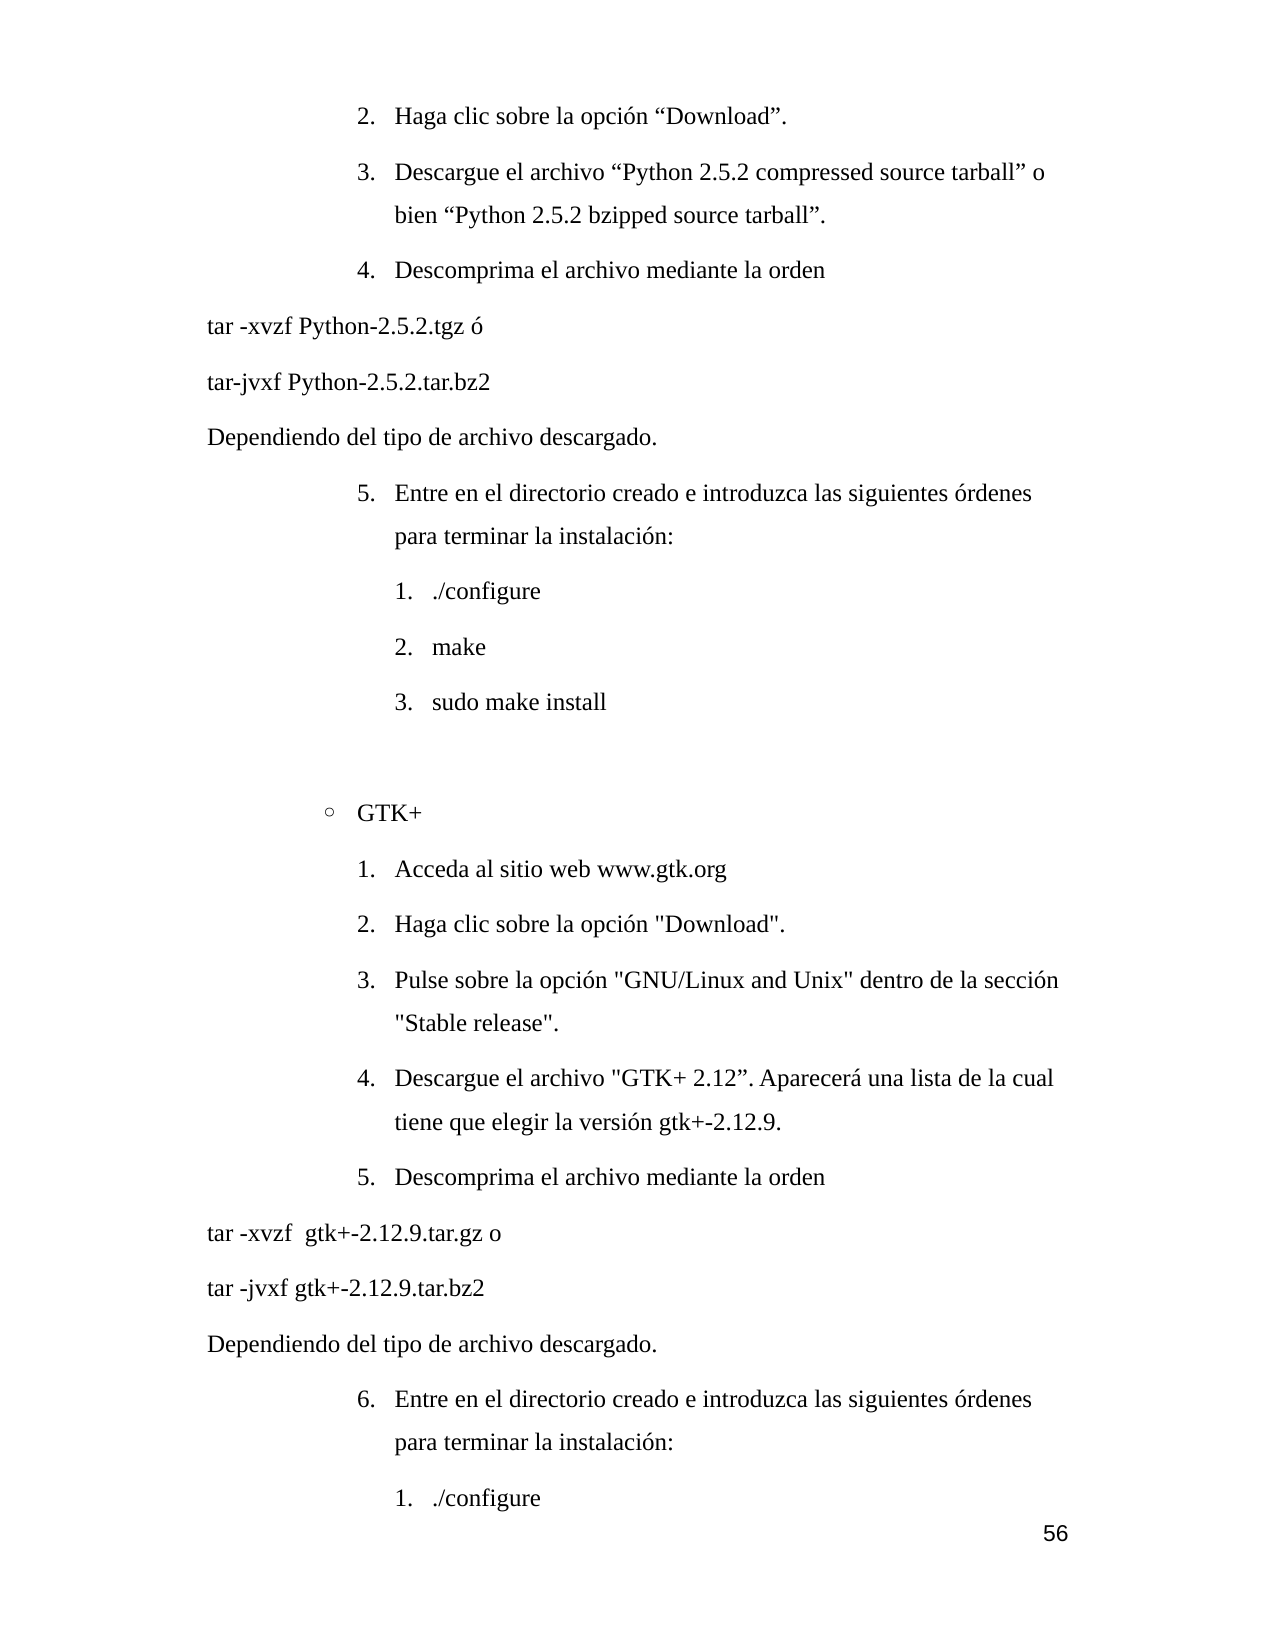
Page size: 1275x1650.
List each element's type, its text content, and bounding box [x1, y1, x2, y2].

list Descomprima el archivo mediante la orden [357, 256, 1068, 284]
text Dependiendo del tipo de archivo descargado. [207, 1329, 1068, 1357]
text tar -xvzf Python-2.5.2.tgz ó [207, 311, 1068, 340]
text tar -xvzf gtk+-2.12.9.tar.gz o [207, 1218, 1068, 1246]
list Descargue el archivo "GTK+ 2.12”. Aparecerá una lista de la cual tiene que elegir la versión gtk+-2.12.9. [357, 1063, 1068, 1135]
list sudo make install [394, 687, 1068, 716]
list Haga clic sobre la opción "Download". [357, 909, 1068, 938]
list Descargue el archivo “Python 2.5.2 compressed source tarball” o bien “Python 2.5.2 bzipped source tarball”. [357, 157, 1068, 229]
list Acceda al sitio web www.gtk.org [357, 854, 1068, 883]
list Entre en el directorio creado e introduzca las siguientes órdenes para terminar la instalación: [357, 478, 1068, 549]
list GTK+ [319, 798, 1068, 827]
list Pulse sobre la opción "GNU/Linux and Unix" dentro de la sección "Stable release". [357, 965, 1068, 1037]
text Dependiendo del tipo de archivo descargado. [207, 422, 1068, 451]
list ./configure [394, 1483, 1068, 1512]
list Descomprima el archivo mediante la orden [357, 1162, 1068, 1191]
list make [394, 632, 1068, 661]
text tar-jvxf Python-2.5.2.tar.bz2 [207, 367, 1068, 395]
list Entre en el directorio creado e introduzca las siguientes órdenes para terminar la instalación: [357, 1384, 1068, 1456]
list ./configure [394, 576, 1068, 605]
text tar -jvxf gtk+-2.12.9.tar.bz2 [207, 1273, 1068, 1302]
list Haga clic sobre la opción “Download”. [357, 101, 1068, 130]
